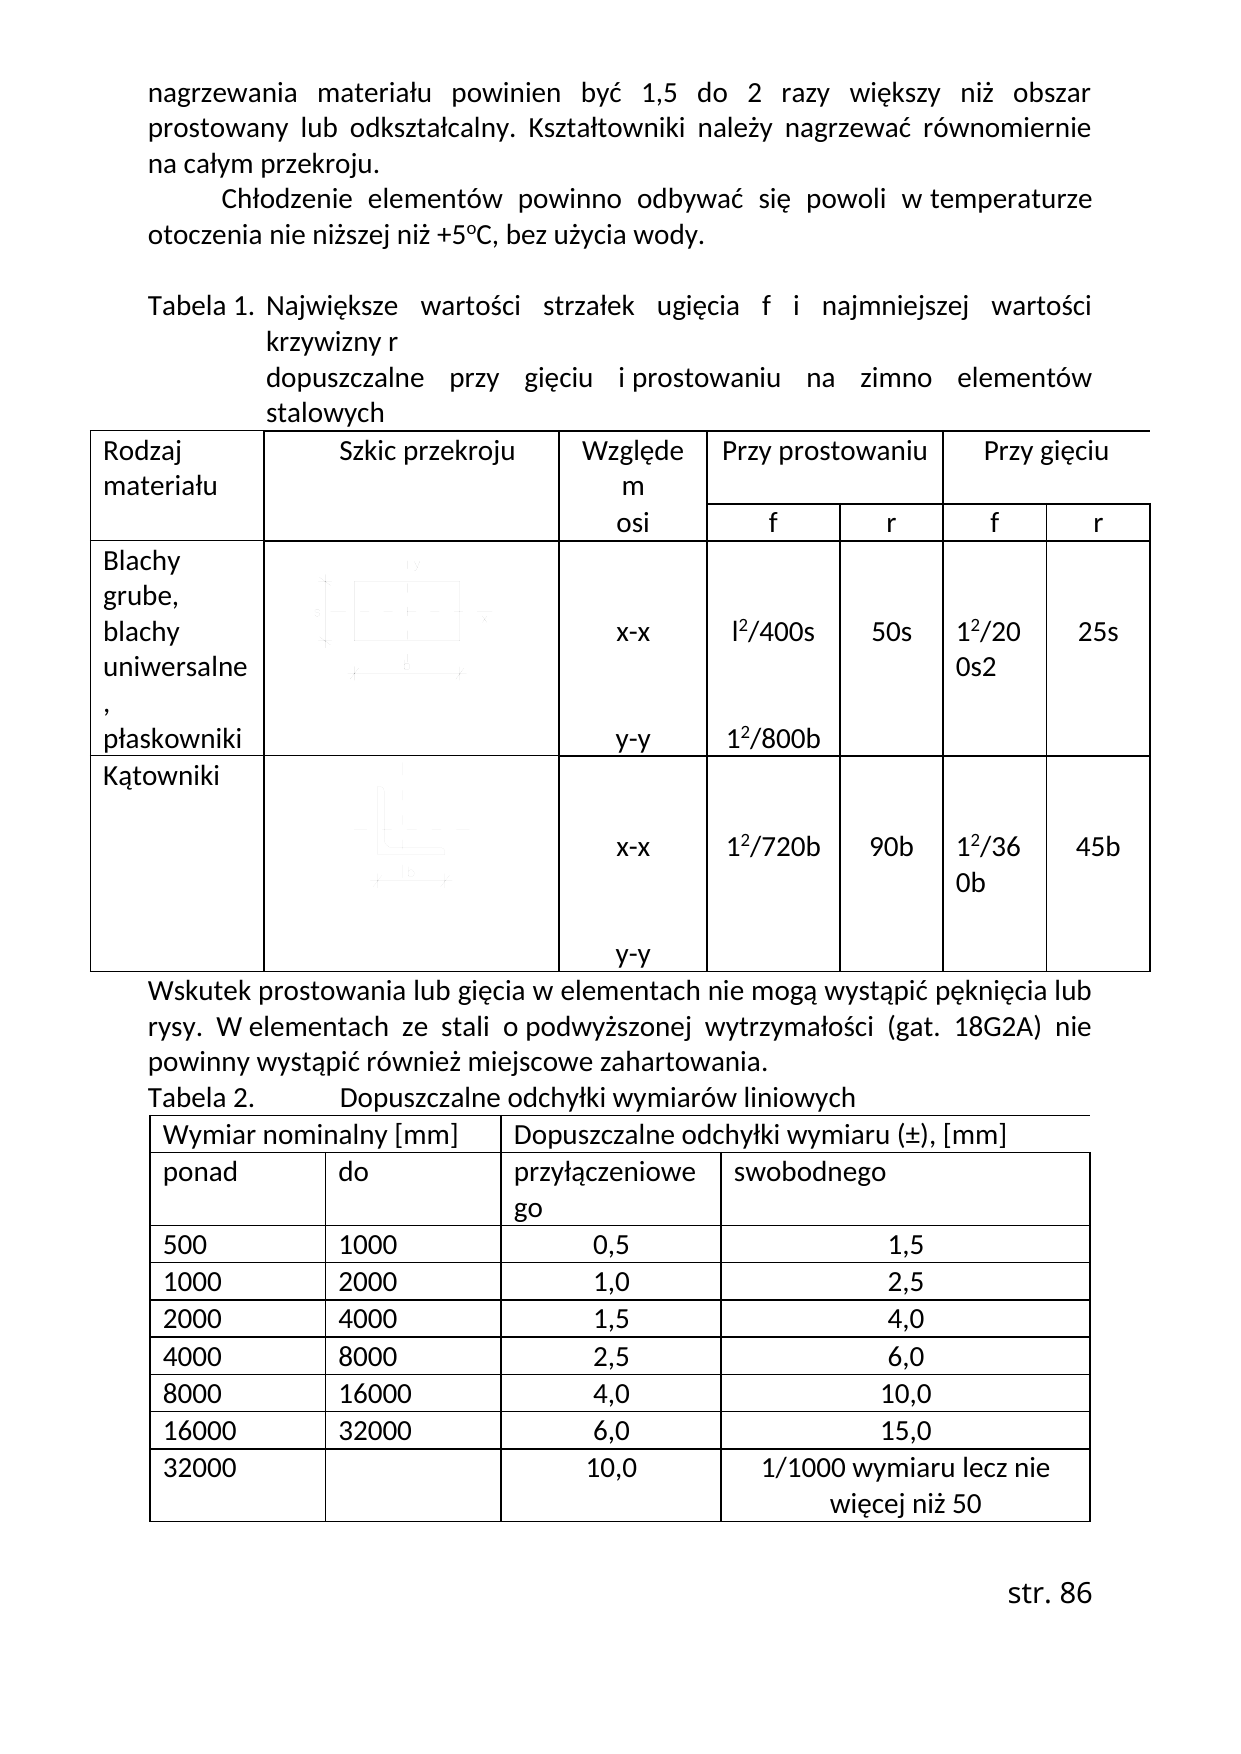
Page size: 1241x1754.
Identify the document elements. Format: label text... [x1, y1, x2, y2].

table_header Wymiar nominalny [mm] [151, 1116, 500, 1152]
text Chłodzenie elementów powinno odbywać się powoli w temperaturze otoczenia nie niższej niż +5oC, bez użycia wody. [148, 181, 1093, 252]
table_cell 1,5 [722, 1226, 1089, 1262]
table_cell x-x y-y [560, 542, 706, 755]
table_cell f [944, 505, 1046, 540]
table_cell 12/360b [944, 757, 1046, 971]
table_cell 4000 [326, 1301, 500, 1336]
table_cell 1,5 [502, 1301, 720, 1336]
text dopuszczalne przy gięciu i prostowaniu na zimno elementów stalowych [148, 359, 1093, 430]
table_cell 32000 [326, 1412, 500, 1448]
table_cell Kątowniki [91, 756, 263, 971]
table_cell Blachy grube, blachy uniwersalne, płaskowniki [91, 541, 263, 755]
table_cell 500 [151, 1226, 325, 1262]
table_cell ponad [151, 1153, 325, 1225]
table_cell 2000 [151, 1301, 325, 1336]
table_cell 32000 [151, 1450, 325, 1521]
table_cell f [708, 505, 839, 540]
table_cell osi [560, 503, 706, 540]
table_cell [326, 1450, 500, 1521]
table_cell 50s [841, 542, 942, 755]
table_cell 6,0 [722, 1338, 1089, 1373]
table_cell 90b [841, 757, 942, 971]
table_cell 16000 [326, 1375, 500, 1411]
table_cell 8000 [326, 1338, 500, 1373]
table_cell 12/200s2 [944, 542, 1046, 755]
table_header Dopuszczalne odchyłki wymiaru (±), [mm] [502, 1116, 1090, 1152]
table_cell przyłączeniowego [502, 1153, 720, 1225]
table_cell 16000 [151, 1412, 325, 1448]
table_cell 10,0 [722, 1375, 1089, 1411]
table_cell 4,0 [502, 1375, 720, 1411]
table_cell 1/1000 wymiaru lecz nie więcej niż 50 [722, 1450, 1089, 1521]
table_cell 4000 [151, 1338, 325, 1373]
table_header Przy gięciu [944, 432, 1150, 503]
text nagrzewania materiału powinien być 1,5 do 2 razy większy niż obszar prostowany lub odkształcalny. Kształtowniki należy nagrzewać równomiernie na całym przekroju. [148, 74, 1093, 181]
table_cell 8000 [151, 1375, 325, 1411]
table_header Szkic przekroju [265, 432, 558, 503]
table_cell 6,0 [502, 1412, 720, 1448]
table_cell 2000 [326, 1263, 500, 1299]
table_cell r [1047, 505, 1149, 540]
table_cell [265, 756, 558, 971]
table_cell 2,5 [722, 1263, 1089, 1299]
table_header Rodzaj materiału [91, 431, 263, 540]
text Tabela 2. Dopuszczalne odchyłki wymiarów liniowych [148, 1079, 1093, 1115]
table_cell 2,5 [502, 1338, 720, 1373]
table_cell l2/400s 12/800b [708, 542, 839, 755]
text Wskutek prostowania lub gięcia w elementach nie mogą wystąpić pęknięcia lub rysy. W elementach ze stali o podwyższonej wytrzymałości (gat. 18G2A) nie powinny wystąpić również miejscowe zahartowania. [148, 972, 1093, 1079]
table_cell 0,5 [502, 1226, 720, 1262]
table_cell [265, 503, 558, 540]
table_cell 25s [1047, 542, 1149, 755]
table_cell 45b [1047, 757, 1149, 971]
table_cell 4,0 [722, 1301, 1089, 1336]
table_cell 1000 [151, 1263, 325, 1299]
text Tabela 1. Największe wartości strzałek ugięcia f i najmniejszej wartości krzywizny r [148, 287, 1093, 359]
table_cell x-x y-y [560, 757, 706, 971]
table_cell 15,0 [722, 1412, 1089, 1448]
table_cell r [841, 505, 942, 540]
table_cell swobodnego [722, 1153, 1089, 1225]
table_header Względem [560, 432, 706, 503]
table_cell [265, 542, 558, 755]
table_cell 1000 [326, 1226, 500, 1262]
table_cell do [326, 1153, 500, 1225]
table_cell 12/720b [708, 757, 839, 971]
table_cell 1,0 [502, 1263, 720, 1299]
table_header Przy prostowaniu [708, 432, 942, 503]
table_cell 10,0 [502, 1450, 720, 1521]
